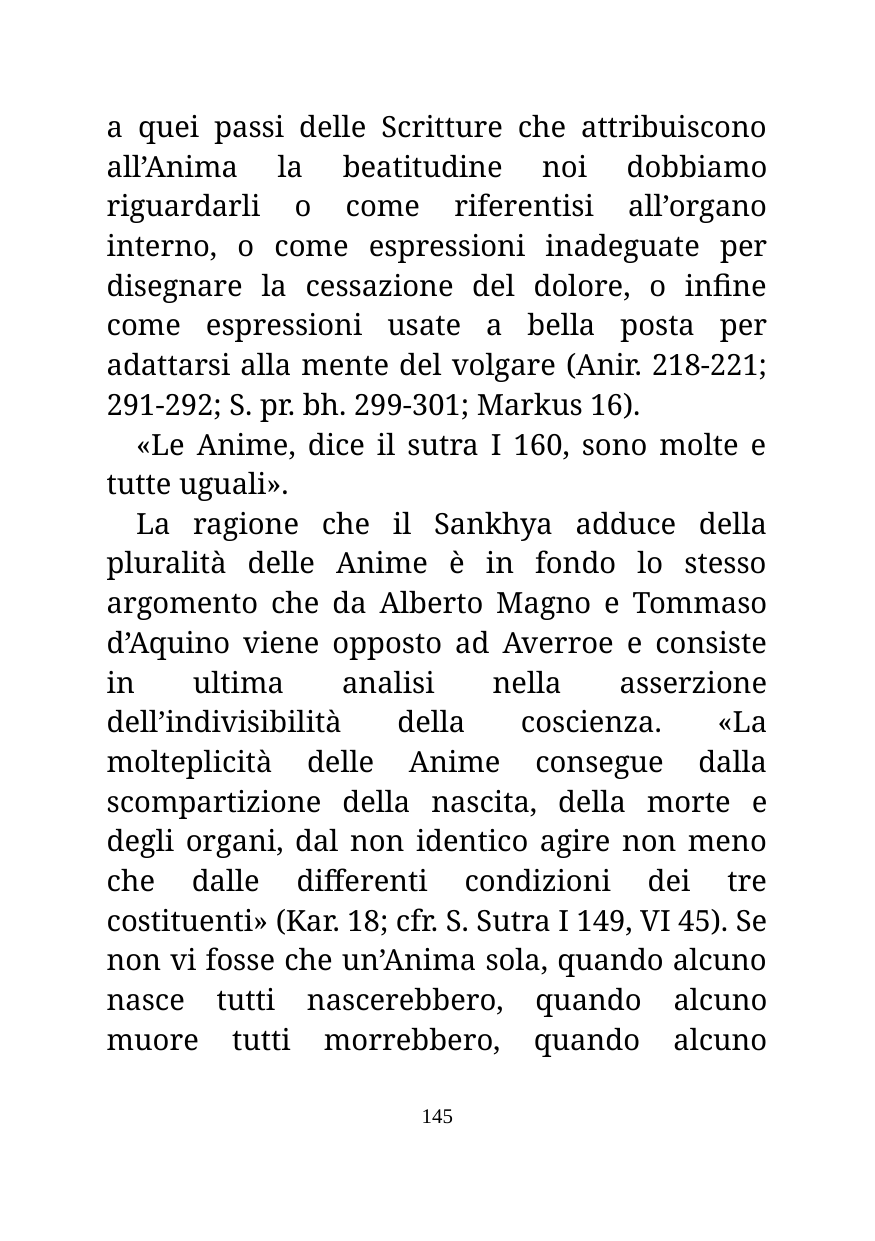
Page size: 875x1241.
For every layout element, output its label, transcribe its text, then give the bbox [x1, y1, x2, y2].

text «Le Anime, dice il sutra I 160, sono molte e tutte uguali». [106, 424, 768, 503]
text a quei passi delle Scritture che attribuiscono all’Anima la beatitudine noi dobbiamo riguardarli o come riferentisi all’organo interno, o come espressioni inadeguate per disegnare la cessazione del dolore, o infine come espressioni usate a bella posta per adattarsi alla mente del volgare (Anir. 218-221; 291-292; S. pr. bh. 299-301; Markus 16). [106, 106, 768, 424]
text La ragione che il Sankhya adduce della pluralità delle Anime è in fondo lo stesso argomento che da Alberto Magno e Tommaso d’Aquino viene opposto ad Averroe e consiste in ultima analisi nella asserzione dell’indivisibilità della coscienza. «La molteplicità delle Anime consegue dalla scompartizione della nascita, della morte e degli organi, dal non identico agire non meno che dalle differenti condizioni dei tre costituenti» (Kar. 18; cfr. S. Sutra I 149, VI 45). Se non vi fosse che un’Anima sola, quando alcuno nasce tutti nascerebbero, quando alcuno muore tutti morrebbero, quando alcuno [106, 503, 768, 1059]
